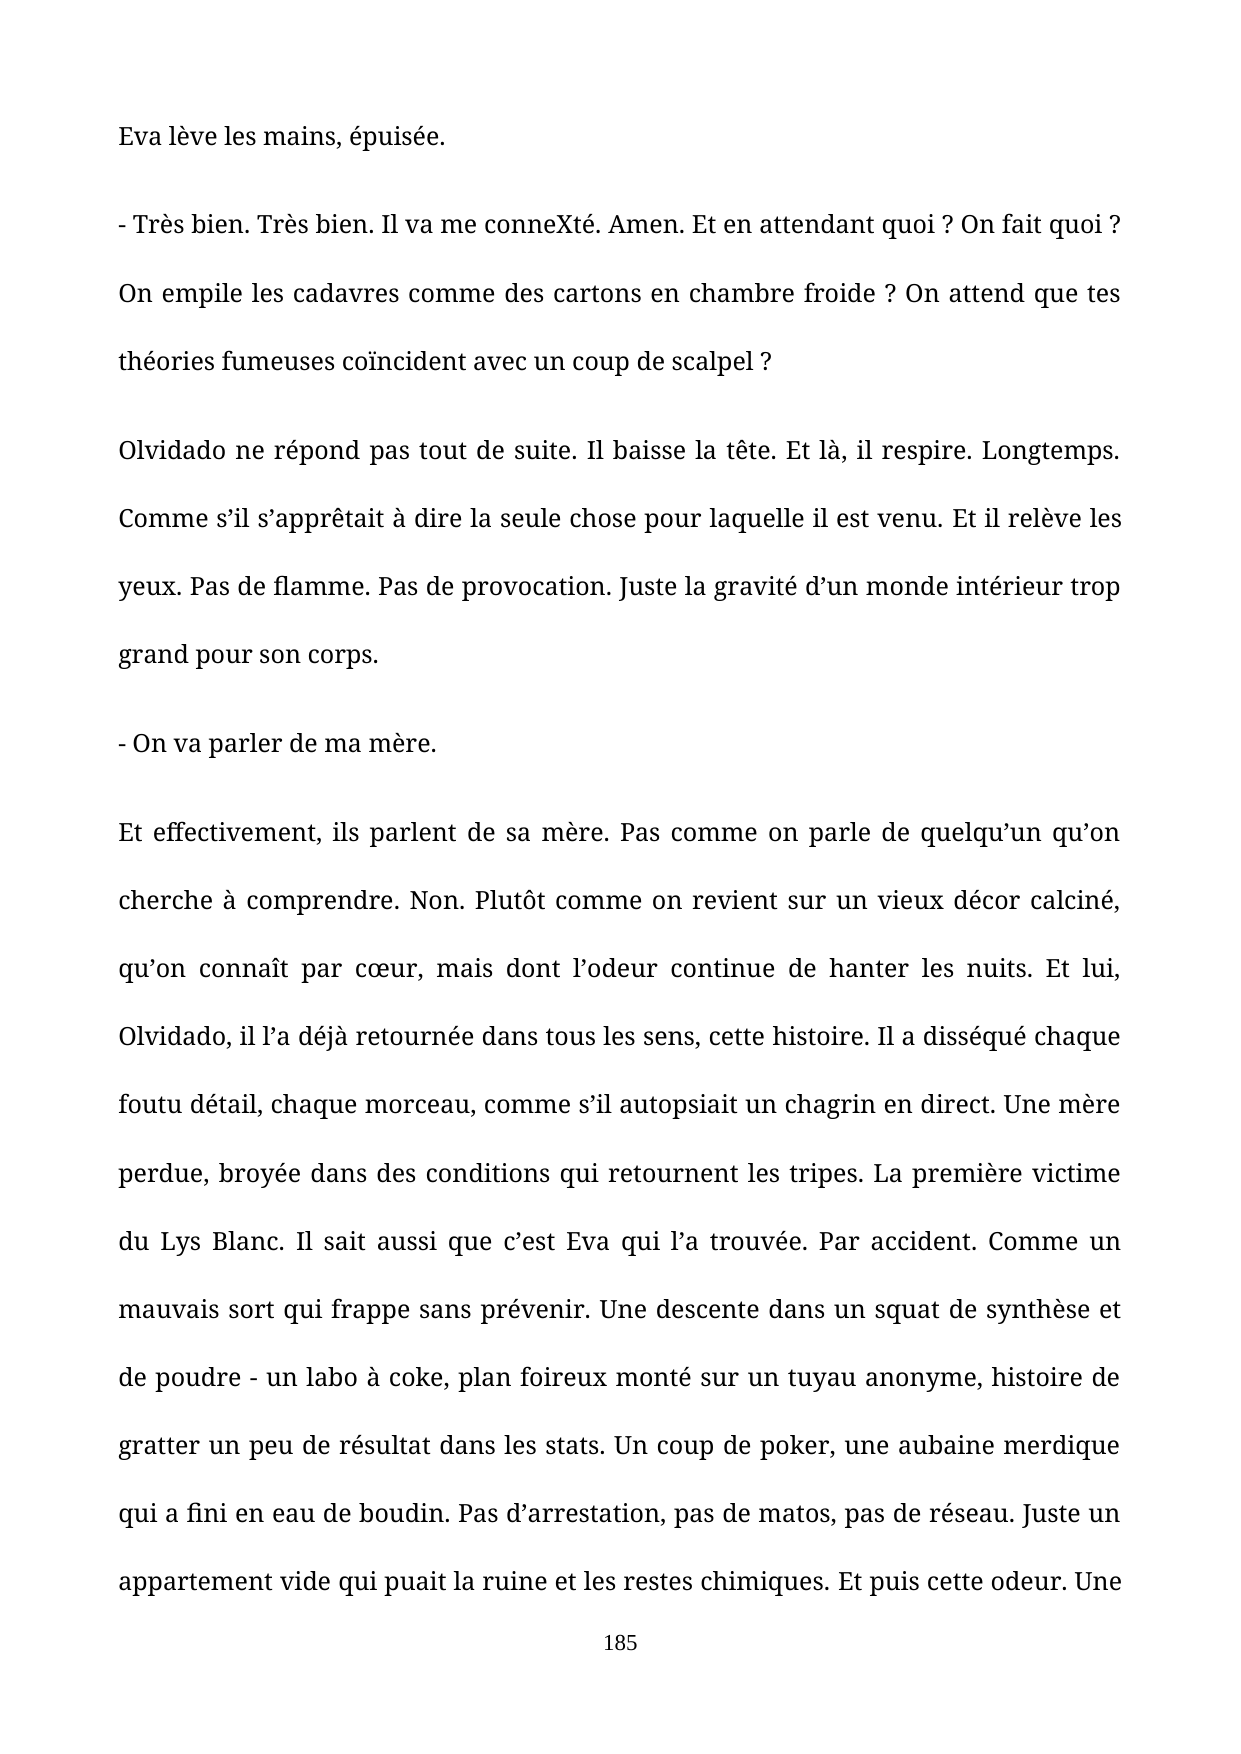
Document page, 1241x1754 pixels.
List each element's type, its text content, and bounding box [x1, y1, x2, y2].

text Olvidado ne répond pas tout de suite. Il baisse la tête. Et là, il respire. Longtemps. Comme s’il s’apprêtait à dire la seule chose pour laquelle il est venu. Et il relève les yeux. Pas de flamme. Pas de provocation. Juste la gravité d’un monde intérieur trop grand pour son corps. [118, 432, 1122, 671]
text Et effectivement, ils parlent de sa mère. Pas comme on parle de quelqu’un qu’on cherche à comprendre. Non. Plutôt comme on revient sur un vieux décor calciné, qu’on connaît par cœur, mais dont l’odeur continue de hanter les nuits. Et lui, Olvidado, il l’a déjà retournée dans tous les sens, cette histoire. Il a disséqué chaque foutu détail, chaque morceau, comme s’il autopsiait un chagrin en direct. Une mère perdue, broyée dans des conditions qui retournent les tripes. La première victime du Lys Blanc. Il sait aussi que c’est Eva qui l’a trouvée. Par accident. Comme un mauvais sort qui frappe sans prévenir. Une descente dans un squat de synthèse et de poudre - un labo à coke, plan foireux monté sur un tuyau anonyme, histoire de gratter un peu de résultat dans les stats. Un coup de poker, une aubaine merdique qui a fini en eau de boudin. Pas d’arrestation, pas de matos, pas de réseau. Juste un appartement vide qui puait la ruine et les restes chimiques. Et puis cette odeur. Une [118, 814, 1122, 1598]
text - Très bien. Très bien. Il va me conneXté. Amen. Et en attendant quoi ? On fait quoi ? On empile les cadavres comme des cartons en chambre froide ? On attend que tes théories fumeuses coïncident avec un coup de scalpel ? [118, 207, 1122, 377]
text - On va parler de ma mère. [118, 726, 1122, 760]
text Eva lève les mains, épuisée. [118, 118, 1122, 152]
